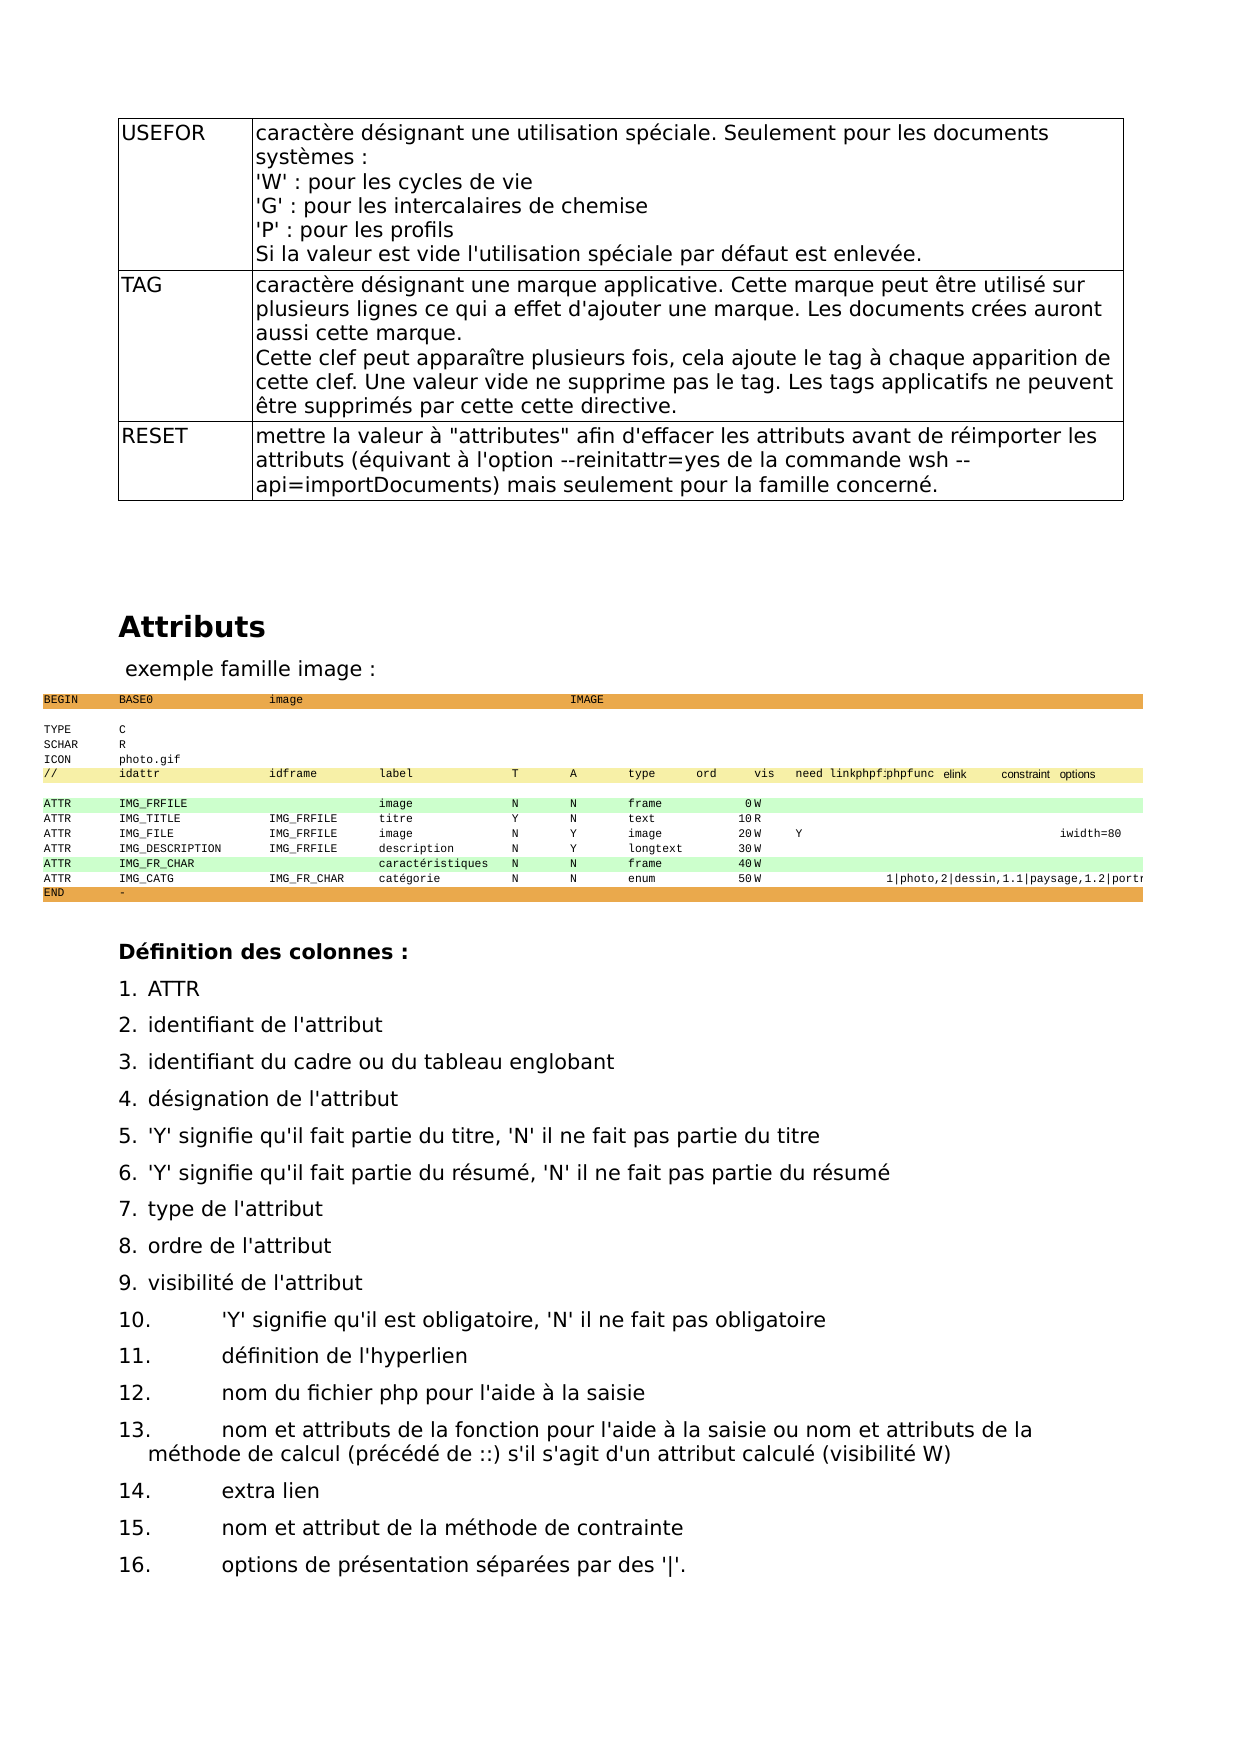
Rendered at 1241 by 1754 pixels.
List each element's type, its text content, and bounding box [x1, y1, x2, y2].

list nom du fichier php pour l'aide à la saisie [118, 1381, 1122, 1406]
list extra lien [118, 1479, 1122, 1503]
list ATTR [118, 977, 1122, 1001]
list 'Y' signifie qu'il est obligatoire, 'N' il ne fait pas obligatoire [118, 1308, 1122, 1332]
subtitle Attributs [118, 610, 1122, 644]
list 'Y' signifie qu'il fait partie du résumé, 'N' il ne fait pas partie du résumé [118, 1161, 1122, 1185]
table_cell mettre la valeur à "attributes" afin d'effacer les attributs avant de réimporter les attributs (équivant à l'option --reinitattr=yes de la commande wsh --api=importDocuments) mais seulement pour la famille concerné. [253, 422, 1123, 500]
list désignation de l'attribut [118, 1087, 1122, 1111]
list visibilité de l'attribut [118, 1271, 1122, 1295]
list identifiant du cadre ou du tableau englobant [118, 1050, 1122, 1074]
table_cell USEFOR [119, 119, 252, 270]
table_cell caractère désignant une marque applicative. Cette marque peut être utilisé sur plusieurs lignes ce qui a effet d'ajouter une marque. Les documents crées auront aussi cette marque. Cette clef peut apparaître plusieurs fois, cela ajoute le tag à chaque apparition de cette clef. Une valeur vide ne supprime pas le tag. Les tags applicatifs ne peuvent être supprimés par cette cette directive. [253, 271, 1123, 421]
list ordre de l'attribut [118, 1234, 1122, 1258]
list type de l'attribut [118, 1197, 1122, 1222]
list identifiant de l'attribut [118, 1013, 1122, 1038]
list options de présentation séparées par des '|'. [118, 1553, 1122, 1577]
list nom et attribut de la méthode de contrainte [118, 1516, 1122, 1540]
table_cell RESET [119, 422, 252, 500]
list nom et attributs de la fonction pour l'aide à la saisie ou nom et attributs de la méthode de calcul (précédé de ::) s'il s'agit d'un attribut calculé (visibilité W) [118, 1418, 1122, 1467]
table_cell TAG [119, 271, 252, 421]
list 'Y' signifie qu'il fait partie du titre, 'N' il ne fait pas partie du titre [118, 1124, 1122, 1148]
text exemple famille image : [118, 657, 1122, 681]
table_cell caractère désignant une utilisation spéciale. Seulement pour les documents systèmes : 'W' : pour les cycles de vie 'G' : pour les intercalaires de chemise 'P' : pour les profils Si la valeur est vide l'utilisation spéciale par défaut est enlevée. [253, 119, 1123, 270]
text Définition des colonnes : [118, 940, 1122, 964]
list définition de l'hyperlien [118, 1344, 1122, 1369]
